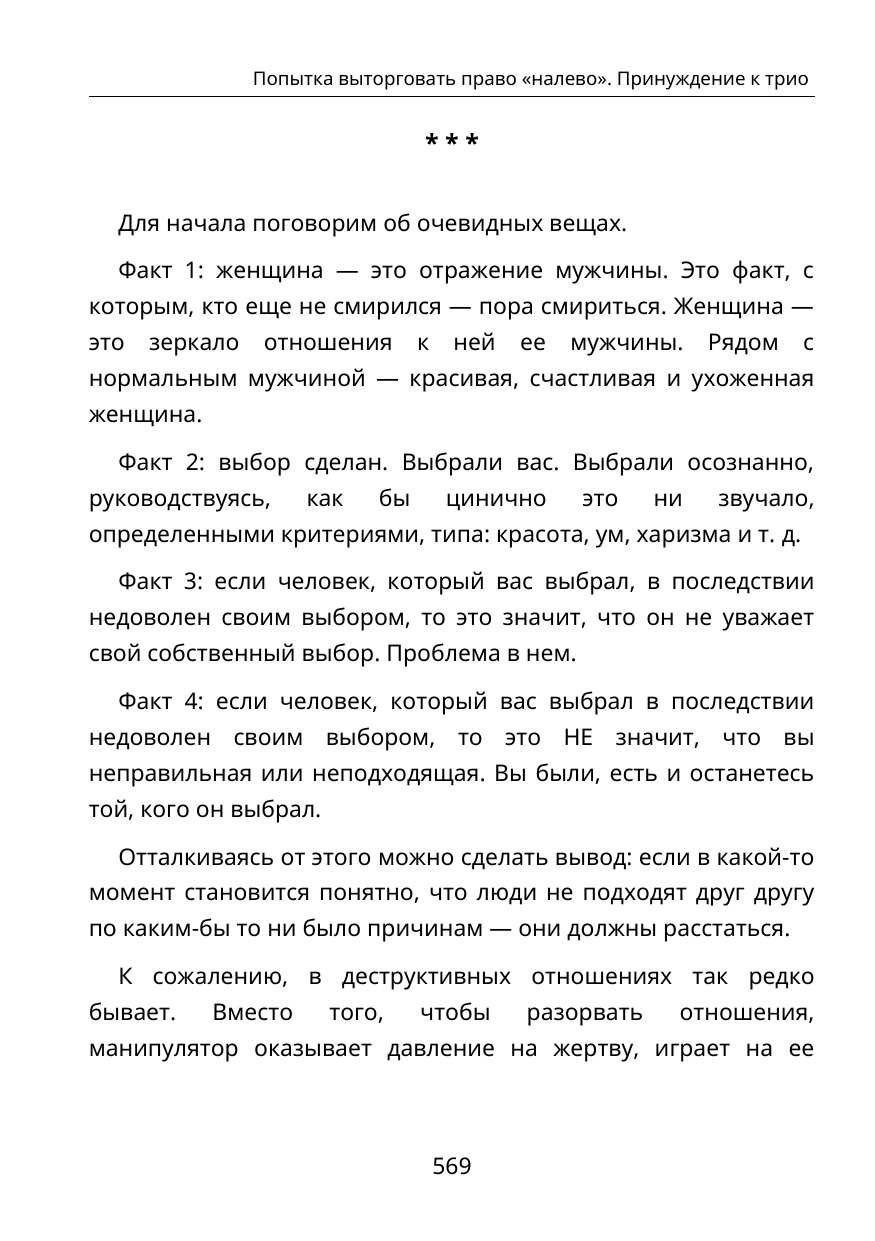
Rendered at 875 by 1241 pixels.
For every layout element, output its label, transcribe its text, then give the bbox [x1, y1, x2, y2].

text Отталкиваясь от этого можно сделать вывод: если в какой-то момент становится понятно, что люди не подходят друг другу по каким-бы то ни было причинам — они должны расстаться. [88, 840, 815, 943]
text Факт 1: женщина — это отражение мужчины. Это факт, с которым, кто еще не смирился — пора смириться. Женщина — это зеркало отношения к ней ее мужчины. Рядом с нормальным мужчиной — красивая, счастливая и ухоженная женщина. [88, 254, 815, 429]
text Для начала поговорим об очевидных вещах. [88, 207, 815, 238]
text Факт 4: если человек, который вас выбрал в последствии недоволен своим выбором, то это НЕ значит, что вы неправильная или неподходящая. Вы были, есть и останетесь той, кого он выбрал. [88, 685, 815, 824]
text Факт 3: если человек, который вас выбрал, в последствии недоволен своим выбором, то это значит, что он не уважает свой собственный выбор. Проблема в нем. [88, 565, 815, 668]
text Факт 2: выбор сделан. Выбрали вас. Выбрали осознанно, руководствуясь, как бы цинично это ни звучало, определенными критериями, типа: красота, ум, харизма и т. д. [88, 446, 815, 549]
text К сожалению, в деструктивных отношениях так редко бывает. Вместо того, чтобы разорвать отношения, манипулятор оказывает давление на жертву, играет на ее [88, 960, 815, 1063]
subtitle * * * [88, 126, 815, 160]
